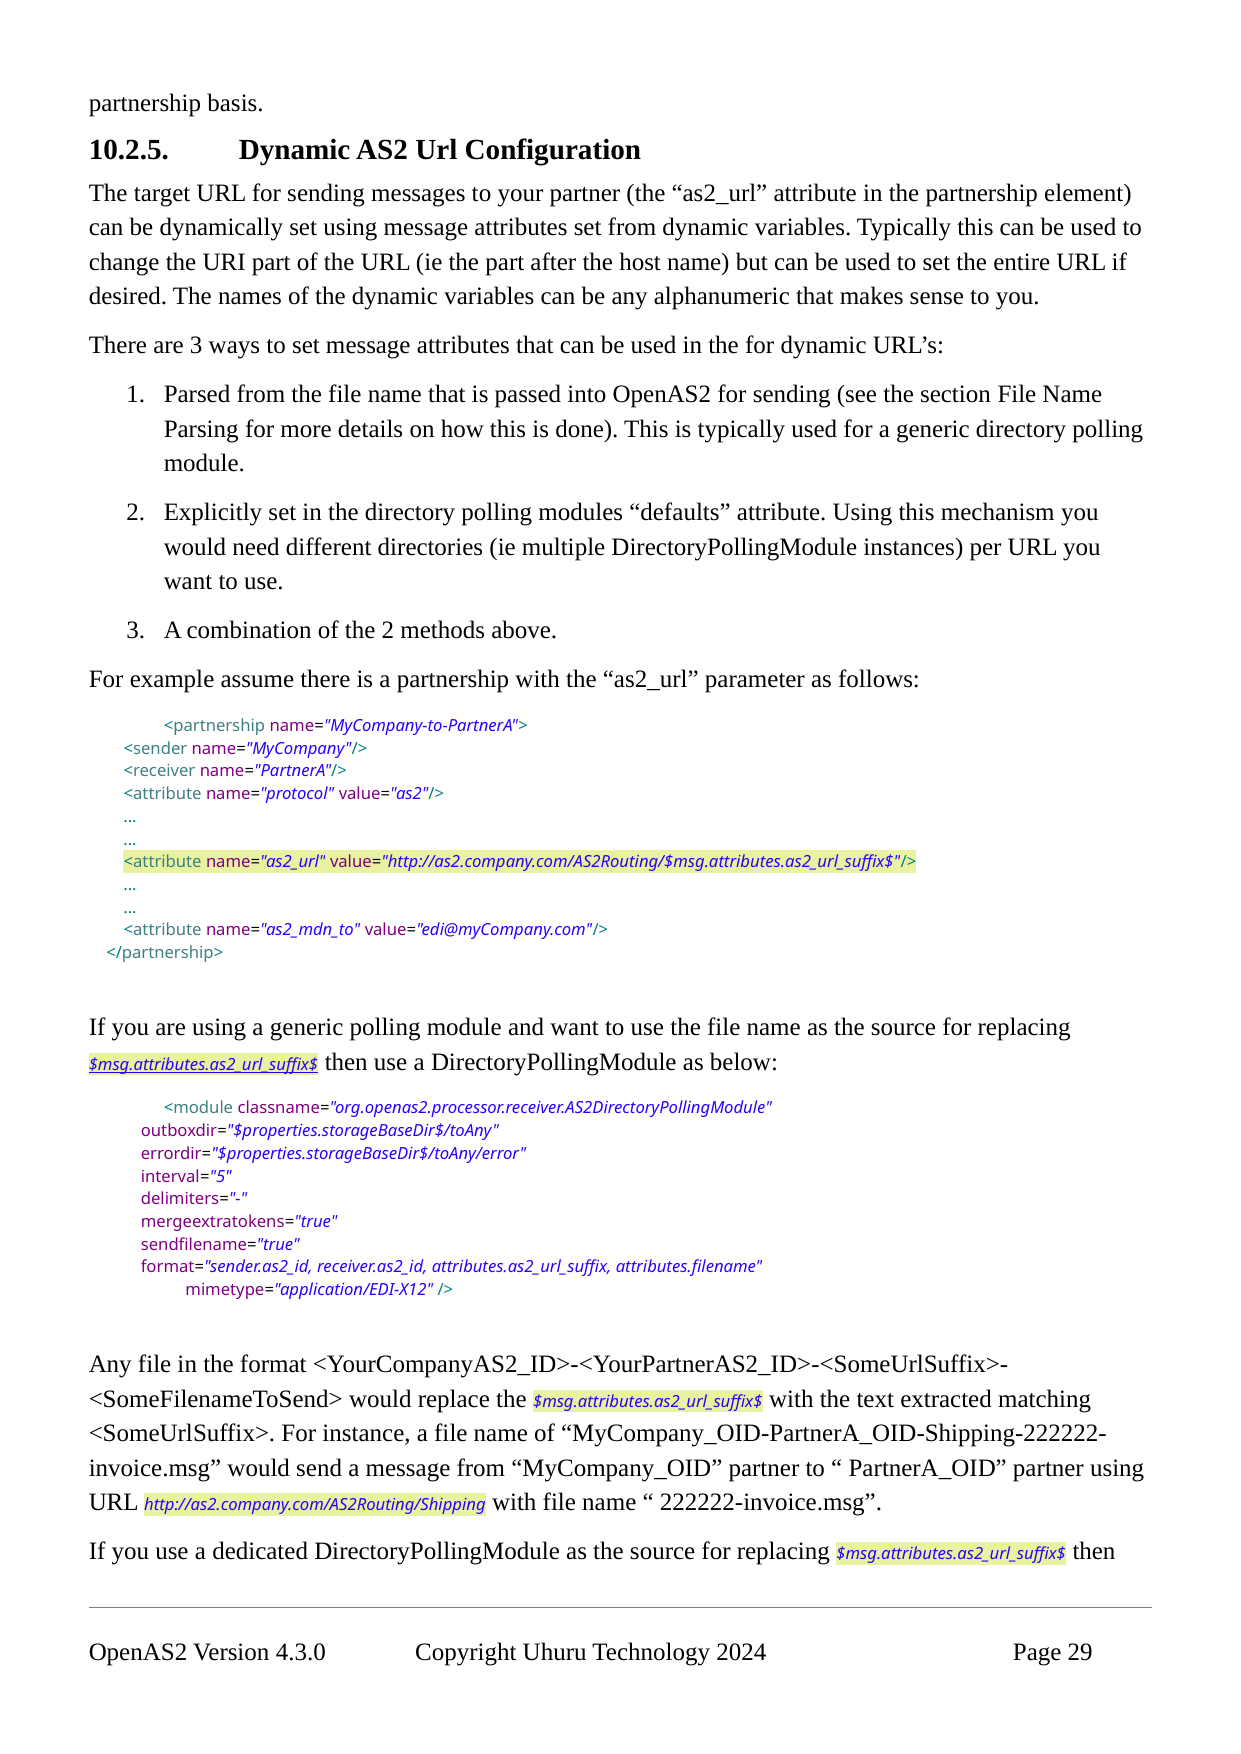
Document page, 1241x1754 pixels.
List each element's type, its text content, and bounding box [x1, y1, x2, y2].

text The target URL for sending messages to your partner (the “as2_url” attribute in the partnership element) can be dynamically set using message attributes set from dynamic variables. Typically this can be used to change the URI part of the URL (ie the part after the host name) but can be used to set the entire URL if desired. The names of the dynamic variables can be any alphanumeric that makes sense to you. [88, 178, 1152, 310]
list A combination of the 2 methods above. [126, 616, 1152, 644]
text For example assume there is a partnership with the “as2_url” parameter as follows: [88, 664, 1152, 693]
text ... [88, 873, 1152, 895]
text Any file in the format <YourCompanyAS2_ID>-<YourPartnerAS2_ID>-<SomeUrlSuffix>-<SomeFilenameToSend> would replace the $msg.attributes.as2_url_suffix$ with the text extracted matching <SomeUrlSuffix>. For instance, a file name of “MyCompany_OID-PartnerA_OID-Shipping-222222-invoice.msg” would send a message from “MyCompany_OID” partner to “ PartnerA_OID” partner using URL http://as2.company.com/AS2Routing/Shipping with file name “ 222222-invoice.msg”. [88, 1349, 1152, 1516]
text mergeextratokens="true" [88, 1209, 1152, 1232]
text </partnership> [88, 941, 1152, 963]
text If you are using a generic polling module and want to use the file name as the source for replacing $msg.attributes.as2_url_suffix$ then use a DirectoryPollingModule as below: [88, 1012, 1152, 1076]
text partnership basis. [88, 88, 1152, 117]
text <sender name="MyCompany"/> [88, 736, 1152, 759]
text There are 3 ways to set message attributes that can be used in the for dynamic URL’s: [88, 330, 1152, 359]
list Explicitly set in the directory polling modules “defaults” attribute. Using this mechanism you would need different directories (ie multiple DirectoryPollingModule instances) per URL you want to use. [126, 497, 1152, 595]
text sendfilename="true" [88, 1232, 1152, 1255]
text <attribute name="as2_url" value="http://as2.company.com/AS2Routing/$msg.attributes.as2_url_suffix$"/> [88, 850, 1152, 873]
text <attribute name="as2_mdn_to" value="edi@myCompany.com"/> [88, 918, 1152, 941]
text format="sender.as2_id, receiver.as2_id, attributes.as2_url_suffix, attributes.filename" [88, 1255, 1152, 1278]
text outboxdir="$properties.storageBaseDir$/toAny" [88, 1119, 1152, 1141]
text ... [88, 804, 1152, 827]
text ... [88, 827, 1152, 850]
list Parsed from the file name that is passed into OpenAS2 for sending (see the section File Name Parsing for more details on how this is done). This is typically used for a generic directory polling module. [126, 379, 1152, 477]
subtitle Dynamic AS2 Url Configuration [88, 132, 1152, 165]
text <partnership name="MyCompany-to-PartnerA"> [163, 714, 1152, 736]
text interval="5" [88, 1164, 1152, 1187]
text <attribute name="protocol" value="as2"/> [88, 782, 1152, 804]
text ... [88, 895, 1152, 918]
text If you use a dedicated DirectoryPollingModule as the source for replacing $msg.attributes.as2_url_suffix$ then [88, 1536, 1152, 1565]
text <module classname="org.openas2.processor.receiver.AS2DirectoryPollingModule" [163, 1096, 1152, 1119]
text mimetype="application/EDI-X12" /> [163, 1278, 1152, 1300]
text delimiters="-" [88, 1187, 1152, 1209]
text errordir="$properties.storageBaseDir$/toAny/error" [88, 1141, 1152, 1164]
text <receiver name="PartnerA"/> [88, 759, 1152, 782]
